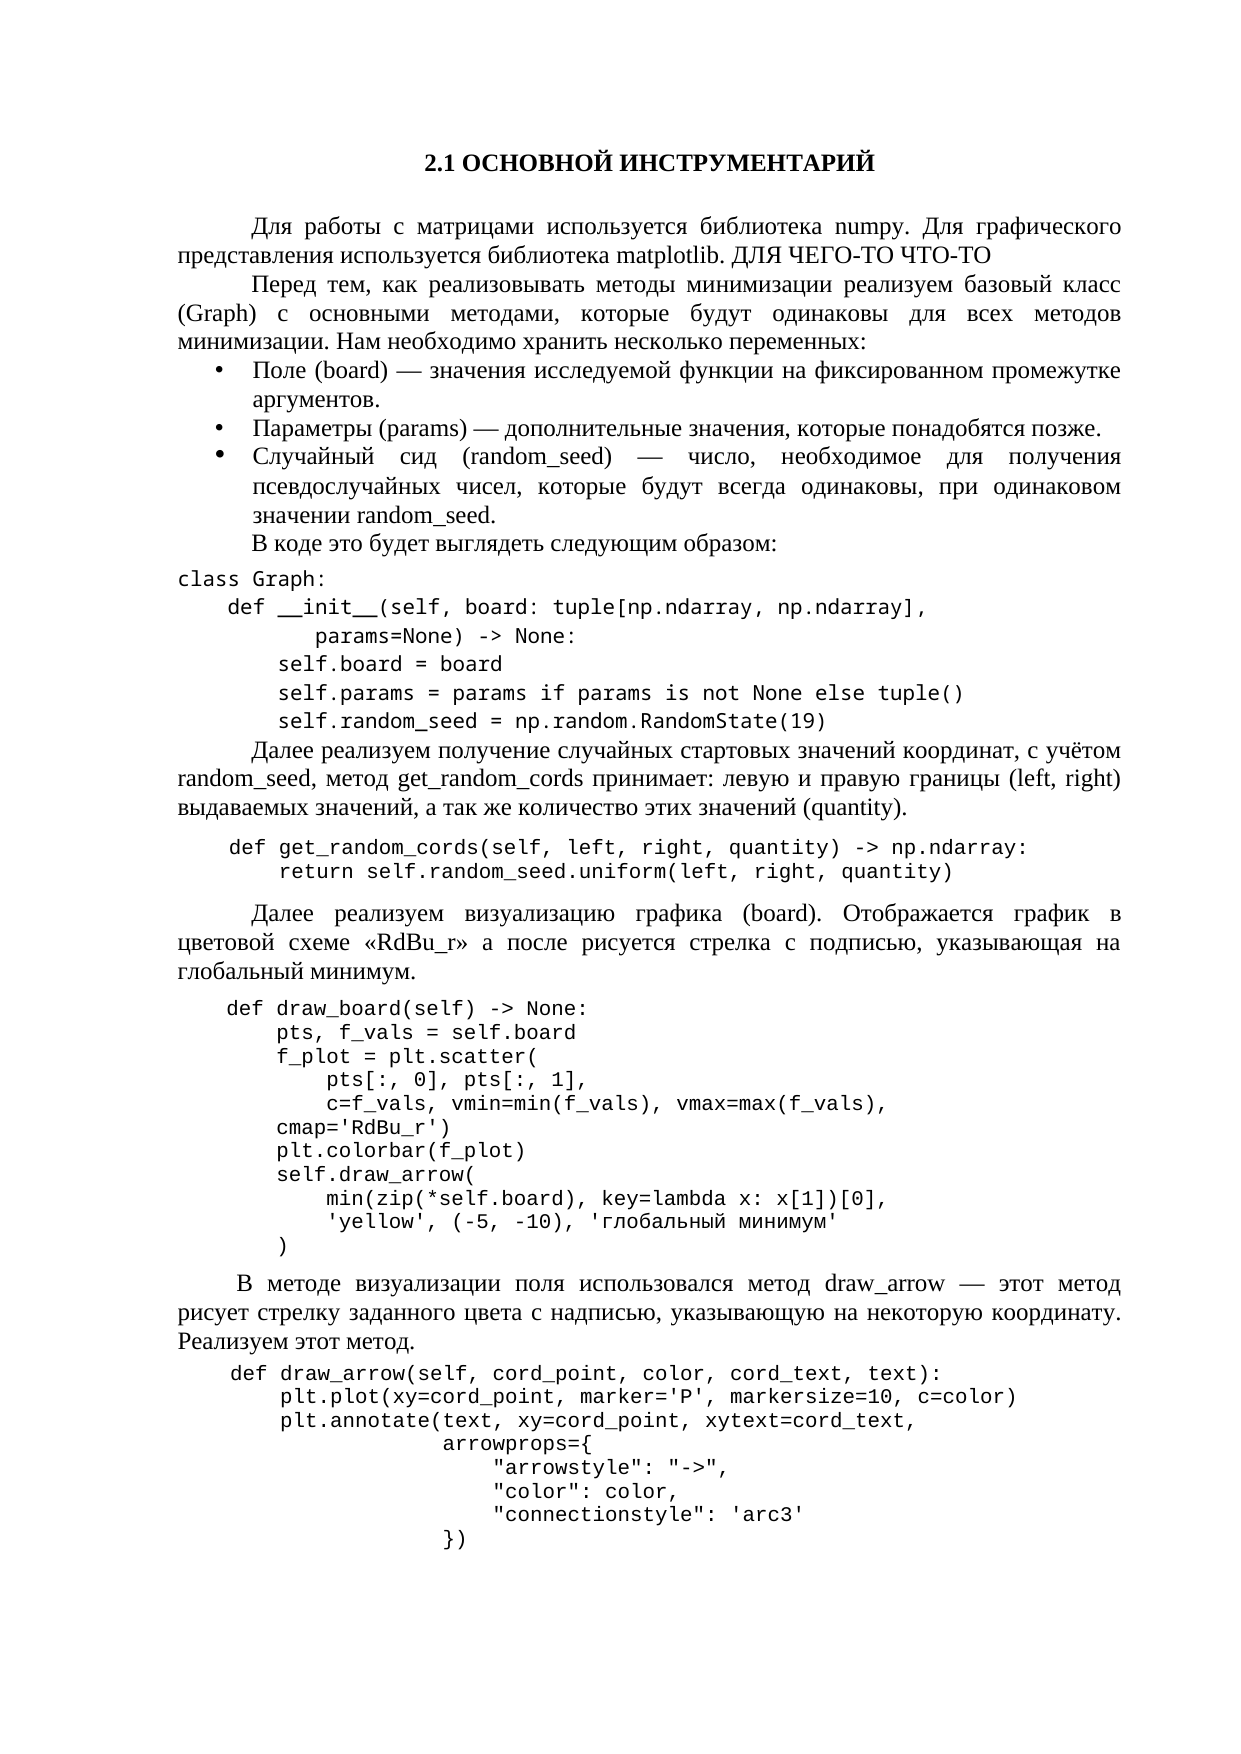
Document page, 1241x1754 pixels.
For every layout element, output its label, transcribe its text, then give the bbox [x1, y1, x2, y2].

text Для работы с матрицами используется библиотека numpy. Для графического представления используется библиотека matplotlib. ДЛЯ ЧЕГО-ТО ЧТО-ТО [177, 211, 1122, 269]
list Далее реализуем визуализацию графика (board). Отображается график в цветовой схеме «RdBu_r» а после рисуется стрелка с подписью, указывающая на глобальный минимум. [177, 821, 1122, 985]
list В методе визуализации поля использовался метод draw_arrow — этот метод рисует стрелку заданного цвета с надписью, указывающую на некоторую координату. Реализуем этот метод. [177, 985, 1122, 1355]
text Перед тем, как реализовывать методы минимизации реализуем базовый класс (Graph) с основными методами, которые будут одинаковы для всех методов минимизации. Нам необходимо хранить несколько переменных: [177, 269, 1122, 355]
text Далее реализуем получение случайных стартовых значений координат, с учётом random_seed, метод get_random_cords принимает: левую и правую границы (left, right) выдаваемых значений, а так же количество этих значений (quantity). [177, 557, 1122, 821]
list Параметры (params) — дополнительные значения, которые понадобятся позже. [215, 413, 1122, 441]
text В коде это будет выглядеть следующим образом: [177, 528, 1122, 557]
list Поле (board) — значения исследуемой функции на фиксированном промежутке аргументов. [215, 355, 1122, 413]
list Случайный сид (random_seed) — число, необходимое для получения псевдослучайных чисел, которые будут всегда одинаковы, при одинаковом значении random_seed. [215, 441, 1122, 528]
text 2.1 Основной инструментарий [177, 148, 1122, 176]
